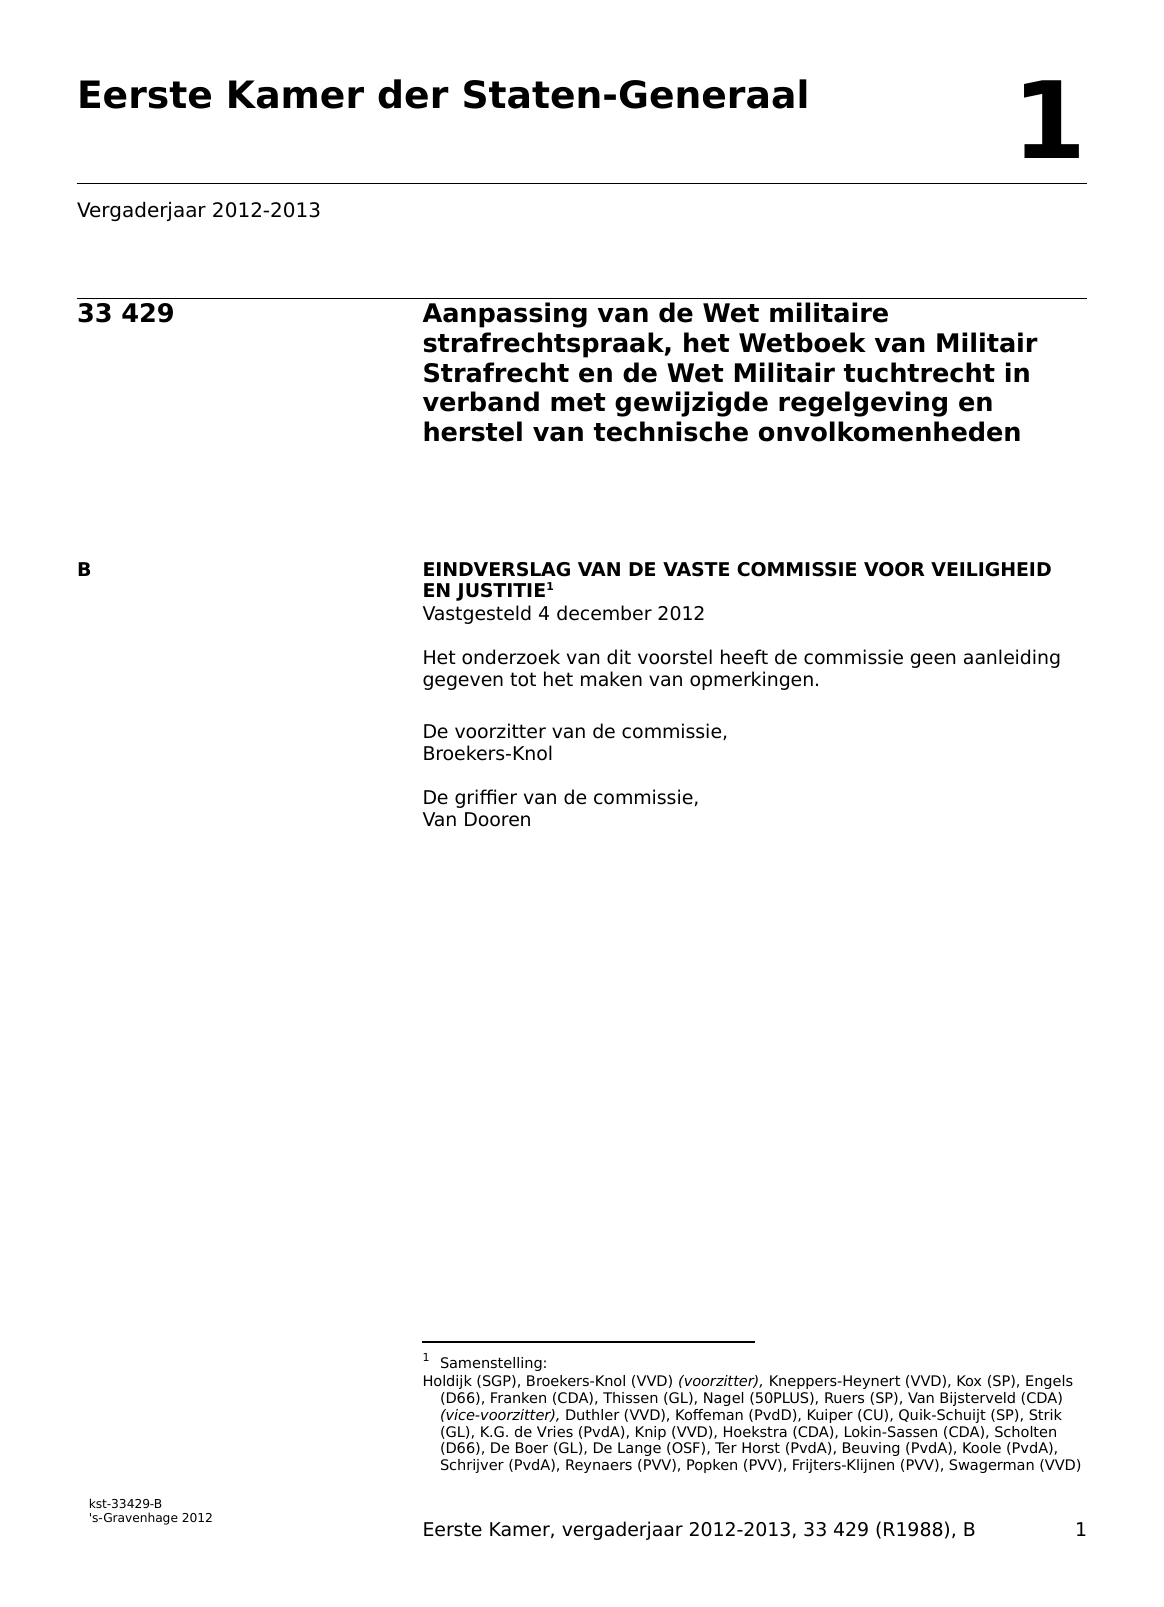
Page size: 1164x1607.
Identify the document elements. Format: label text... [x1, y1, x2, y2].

text 's-Gravenhage 2012 [88, 1511, 323, 1525]
subtitle 33 429 Aanpassing van de Wet militaire strafrechtspraak, het Wetboek van Militair Strafrecht en de Wet Militair tuchtrecht in verband met gewijzigde regelgeving en herstel van technische onvolkomenheden [77, 299, 1087, 447]
table_header Eerste Kamer der Staten-Generaal [77, 59, 886, 183]
text kst-33429-B [88, 1497, 323, 1511]
text De voorzitter van de commissie, Broekers-Knol [422, 721, 1087, 764]
text Holdijk (SGP), Broekers-Knol (VVD) (voorzitter), Kneppers-Heynert (VVD), Kox (SP), Engels (D66), Franken (CDA), Thissen (GL), Nagel (50PLUS), Ruers (SP), Van Bijsterveld (CDA) (vice-voorzitter), Duthler (VVD), Koffeman (PvdD), Kuiper (CU), Quik-Schuijt (SP), Strik (GL), K.G. de Vries (PvdA), Knip (VVD), Hoekstra (CDA), Lokin-Sassen (CDA), Scholten (D66), De Boer (GL), De Lange (OSF), Ter Horst (PvdA), Beuving (PvdA), Koole (PvdA), Schrijver (PvdA), Reynaers (PVV), Popken (PVV), Frijters-Klijnen (PVV), Swagerman (VVD) [422, 1373, 1087, 1474]
subtitle B EINDVERSLAG VAN DE VASTE COMMISSIE VOOR VEILIGHEID EN JUSTITIE [77, 558, 1087, 602]
text Samenstelling: [422, 1351, 1087, 1373]
table_cell Vergaderjaar 2012-2013 [77, 184, 1087, 298]
text Vastgesteld 4 december 2012 [422, 602, 1087, 624]
text Het onderzoek van dit voorstel heeft de commissie geen aanleiding gegeven tot het maken van opmerkingen. [422, 647, 1087, 691]
table_header 1 [886, 59, 1087, 183]
text De griffier van de commissie, Van Dooren [422, 787, 1087, 831]
